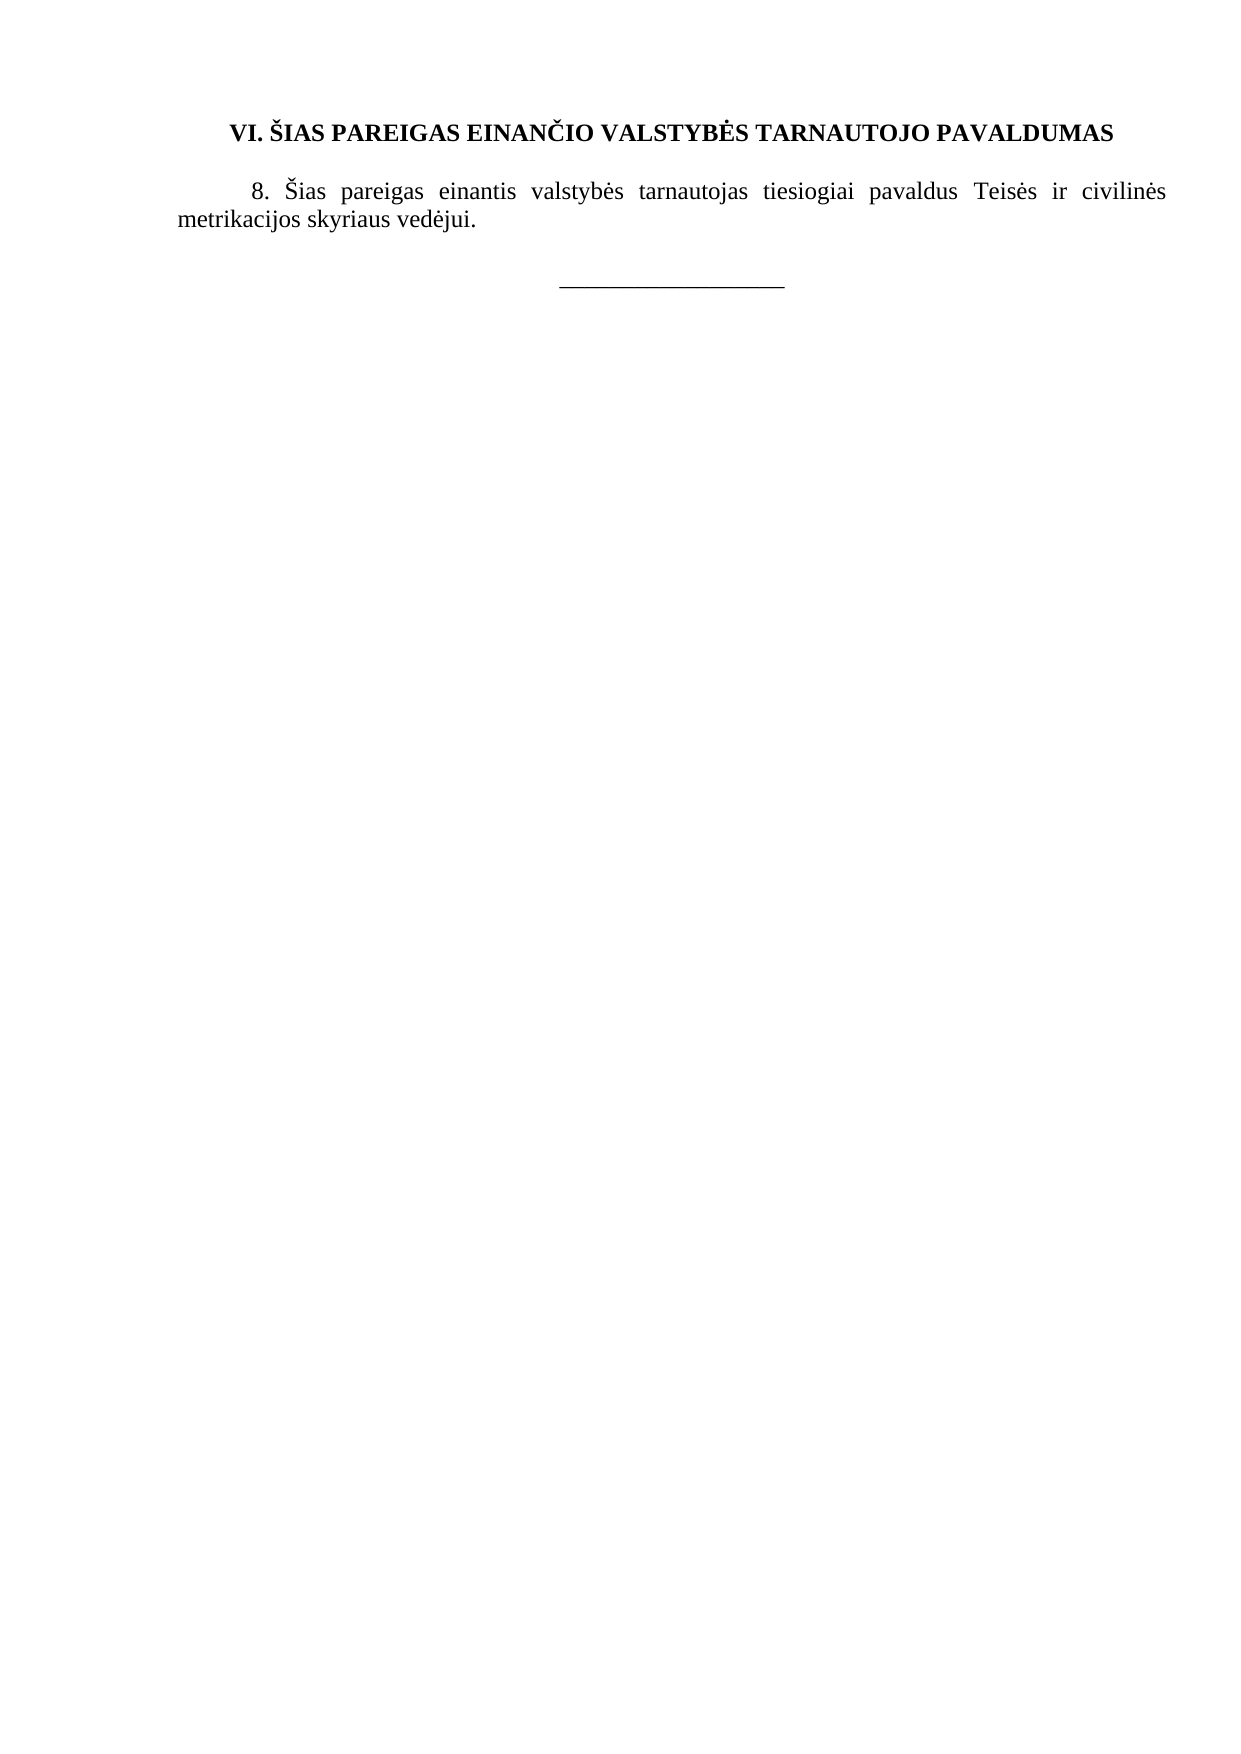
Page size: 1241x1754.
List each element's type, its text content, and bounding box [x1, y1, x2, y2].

text __________________ [177, 262, 1167, 291]
text 8. Šias pareigas einantis valstybės tarnautojas tiesiogiai pavaldus Teisės ir civilinės metrikacijos skyriaus vedėjui. [177, 176, 1167, 233]
text VI. ŠIAS PAREIGAS EINANČIO VALSTYBĖS TARNAUTOJO PAVALDUMAS [177, 118, 1167, 147]
